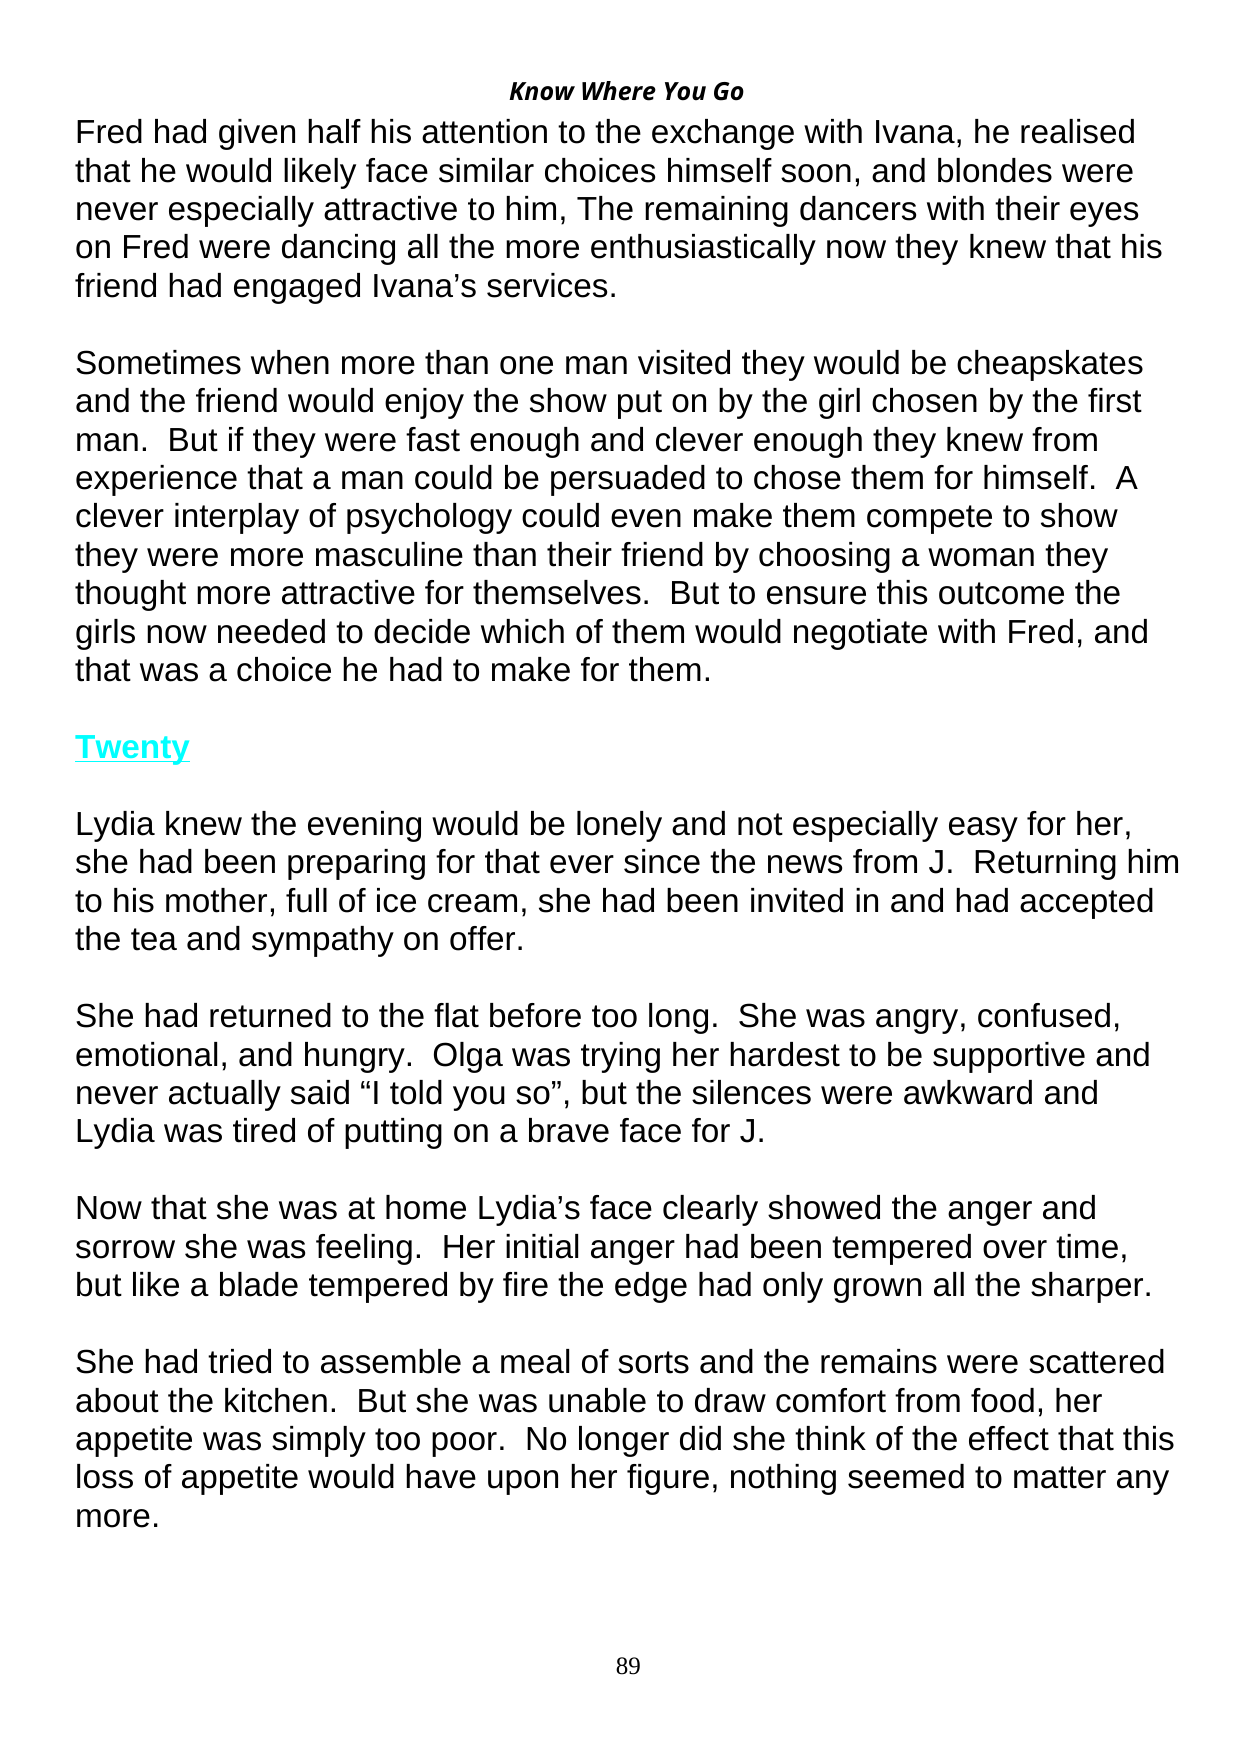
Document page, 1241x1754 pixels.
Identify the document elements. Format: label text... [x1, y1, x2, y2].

text She had returned to the flat before too long. She was angry, confused, emotional, and hungry. Olga was trying her hardest to be supportive and never actually said “I told you so”, but the silences were awkward and Lydia was tired of putting on a brave face for J. [75, 996, 1181, 1150]
text She had tried to assemble a meal of sorts and the remains were scattered about the kitchen. But she was unable to draw comfort from food, her appetite was simply too poor. No longer did she think of the effect that this loss of appetite would have upon her figure, nothing seemed to matter any more. [75, 1342, 1181, 1534]
text Lydia knew the evening would be lonely and not especially easy for her, she had been preparing for that ever since the news from J. Returning him to his mother, full of ice cream, she had been invited in and had accepted the tea and sympathy on offer. [75, 804, 1181, 958]
text Fred had given half his attention to the exchange with Ivana, he realised that he would likely face similar choices himself soon, and blondes were never especially attractive to him, The remaining dancers with their eyes on Fred were dancing all the more enthusiastically now they knew that his friend had engaged Ivana’s services. [75, 112, 1181, 304]
text Twenty [75, 727, 1181, 766]
text Now that she was at home Lydia’s face clearly showed the anger and sorrow she was feeling. Her initial anger had been tempered over time, but like a blade tempered by fire the edge had only grown all the sharper. [75, 1188, 1181, 1304]
text Sometimes when more than one man visited they would be cheapskates and the friend would enjoy the show put on by the girl chosen by the first man. But if they were fast enough and clever enough they knew from experience that a man could be persuaded to chose them for himself. A clever interplay of psychology could even make them compete to show they were more masculine than their friend by choosing a woman they thought more attractive for themselves. But to ensure this outcome the girls now needed to decide which of them would negotiate with Fred, and that was a choice he had to make for them. [75, 343, 1181, 689]
